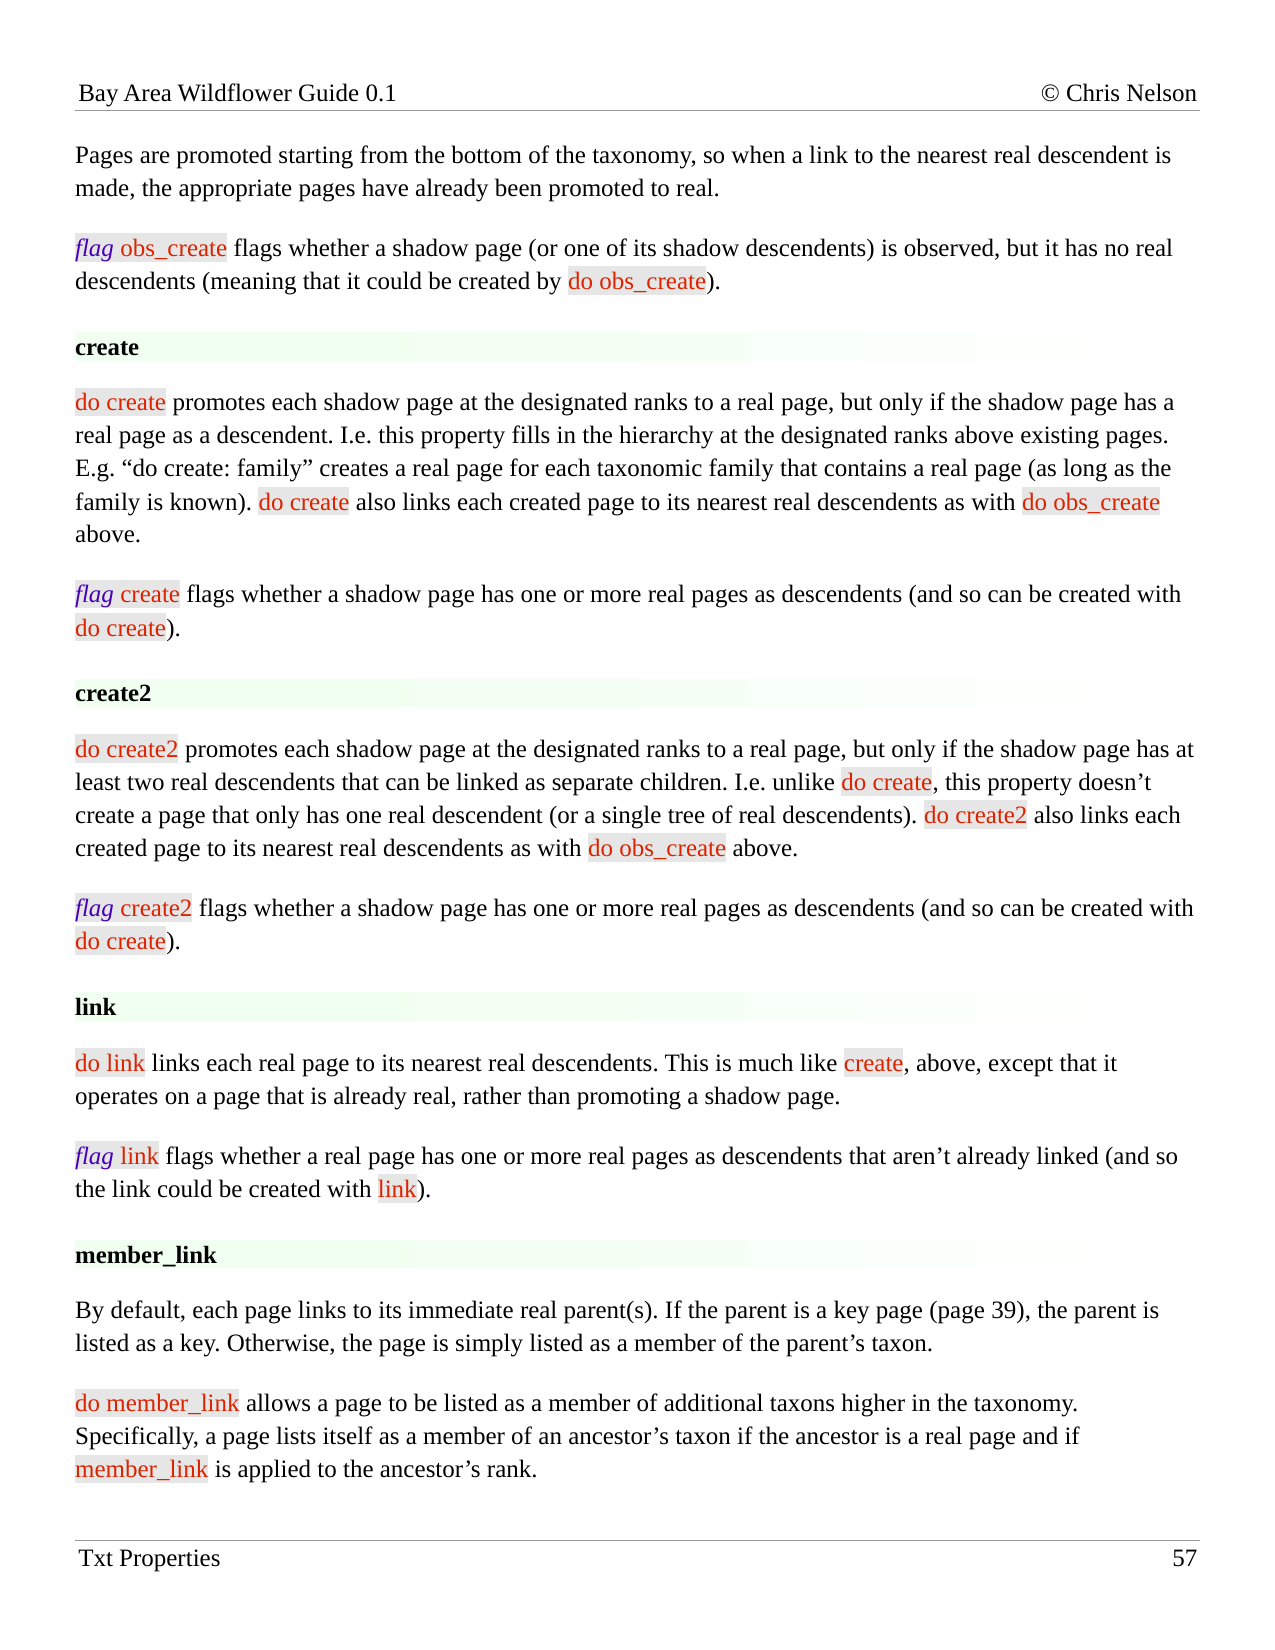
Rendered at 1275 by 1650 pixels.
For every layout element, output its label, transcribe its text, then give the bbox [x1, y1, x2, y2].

subtitle member_link [75, 1240, 1200, 1268]
subtitle create2 [75, 679, 1200, 707]
text flag link flags whether a real page has one or more real pages as descendents that aren’t already linked (and so the link could be created with link). [75, 1141, 1200, 1203]
text do link links each real page to its nearest real descendents. This is much like create, above, except that it operates on a page that is already real, rather than promoting a shadow page. [75, 1048, 1200, 1109]
subtitle link [75, 992, 1200, 1021]
text flag create flags whether a shadow page has one or more real pages as descendents (and so can be created with do create). [75, 579, 1200, 641]
text flag create2 flags whether a shadow page has one or more real pages as descendents (and so can be created with do create). [75, 893, 1200, 955]
text do member_link allows a page to be listed as a member of additional taxons higher in the taxonomy. Specifically, a page lists itself as a member of an ancestor’s taxon if the ancestor is a real page and if member_link is applied to the ancestor’s rank. [75, 1388, 1200, 1483]
text Pages are promoted starting from the bottom of the taxonomy, so when a link to the nearest real descendent is made, the appropriate pages have already been promoted to real. [75, 140, 1200, 202]
text flag obs_create flags whether a shadow page (or one of its shadow descendents) is observed, but it has no real descendents (meaning that it could be created by do obs_create). [75, 233, 1200, 295]
text do create2 promotes each shadow page at the designated ranks to a real page, but only if the shadow page has at least two real descendents that can be linked as separate children. I.e. unlike do create, this property doesn’t create a page that only has one real descendent (or a single tree of real descendents). do create2 also links each created page to its nearest real descendents as with do obs_create above. [75, 734, 1200, 862]
text By default, each page links to its immediate real parent(s). If the parent is a key page (page 39), the parent is listed as a key. Otherwise, the page is simply listed as a member of the parent’s taxon. [75, 1295, 1200, 1357]
subtitle create [75, 332, 1200, 361]
text do create promotes each shadow page at the designated ranks to a real page, but only if the shadow page has a real page as a descendent. I.e. this property fills in the hierarchy at the designated ranks above existing pages. E.g. “do create: family” creates a real page for each taxonomic family that contains a real page (as long as the family is known). do create also links each created page to its nearest real descendents as with do obs_create above. [75, 387, 1200, 548]
